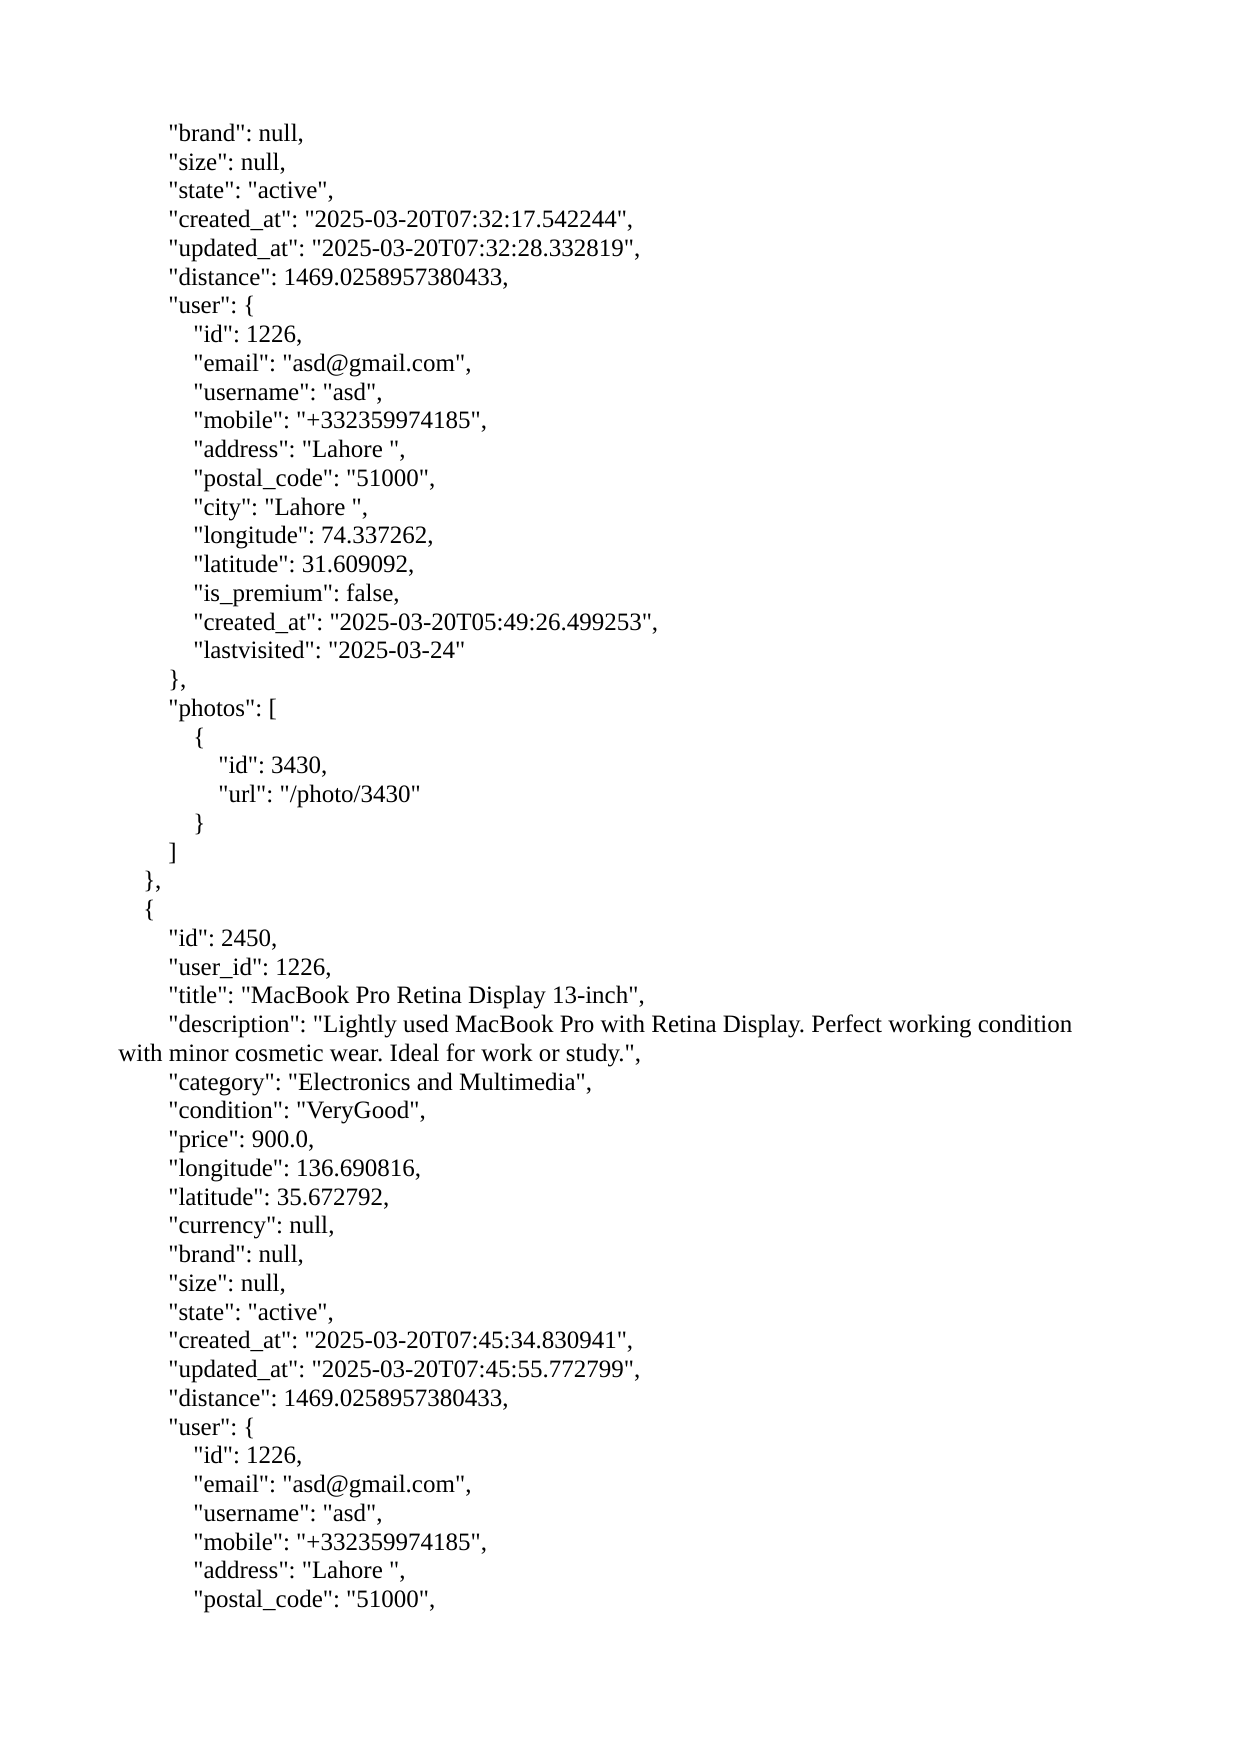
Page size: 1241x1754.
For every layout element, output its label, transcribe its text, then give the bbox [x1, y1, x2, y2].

text "longitude": 136.690816, [118, 1153, 1122, 1182]
text "created_at": "2025-03-20T05:49:26.499253", [118, 607, 1122, 636]
text "created_at": "2025-03-20T07:32:17.542244", [118, 204, 1122, 233]
text "id": 1226, [118, 1441, 1122, 1469]
text "email": "asd@gmail.com", [118, 348, 1122, 377]
text "id": 3430, [118, 751, 1122, 779]
text "latitude": 31.609092, [118, 549, 1122, 578]
text "brand": null, [118, 118, 1122, 147]
text "title": "MacBook Pro Retina Display 13-inch", [118, 981, 1122, 1009]
text "latitude": 35.672792, [118, 1182, 1122, 1211]
text "url": "/photo/3430" [118, 779, 1122, 808]
text "user": { [118, 1412, 1122, 1441]
text ] [118, 837, 1122, 866]
text "postal_code": "51000", [118, 1584, 1122, 1613]
text "address": "Lahore ", [118, 434, 1122, 463]
text }, [118, 664, 1122, 693]
text "is_premium": false, [118, 578, 1122, 607]
text "mobile": "+332359974185", [118, 1527, 1122, 1556]
text "user": { [118, 291, 1122, 319]
text { [118, 894, 1122, 923]
text "currency": null, [118, 1211, 1122, 1239]
text "id": 2450, [118, 923, 1122, 952]
text "longitude": 74.337262, [118, 521, 1122, 549]
text "state": "active", [118, 176, 1122, 204]
text "mobile": "+332359974185", [118, 406, 1122, 434]
text "distance": 1469.0258957380433, [118, 1383, 1122, 1412]
text "id": 1226, [118, 319, 1122, 348]
text "size": null, [118, 147, 1122, 176]
text "email": "asd@gmail.com", [118, 1469, 1122, 1498]
text "condition": "VeryGood", [118, 1096, 1122, 1124]
text "lastvisited": "2025-03-24" [118, 636, 1122, 664]
text "created_at": "2025-03-20T07:45:34.830941", [118, 1326, 1122, 1354]
text "size": null, [118, 1268, 1122, 1297]
text "price": 900.0, [118, 1124, 1122, 1153]
text "address": "Lahore ", [118, 1556, 1122, 1584]
text }, [118, 866, 1122, 894]
text "postal_code": "51000", [118, 463, 1122, 492]
text "state": "active", [118, 1297, 1122, 1326]
text "brand": null, [118, 1239, 1122, 1268]
text { [118, 722, 1122, 751]
text "distance": 1469.0258957380433, [118, 262, 1122, 291]
text "username": "asd", [118, 377, 1122, 406]
text } [118, 808, 1122, 837]
text "username": "asd", [118, 1498, 1122, 1527]
text "description": "Lightly used MacBook Pro with Retina Display. Perfect working condition with minor cosmetic wear. Ideal for work or study.", [118, 1009, 1122, 1067]
text "updated_at": "2025-03-20T07:32:28.332819", [118, 233, 1122, 262]
text "photos": [ [118, 693, 1122, 722]
text "user_id": 1226, [118, 952, 1122, 981]
text "city": "Lahore ", [118, 492, 1122, 521]
text "updated_at": "2025-03-20T07:45:55.772799", [118, 1354, 1122, 1383]
text "category": "Electronics and Multimedia", [118, 1067, 1122, 1096]
